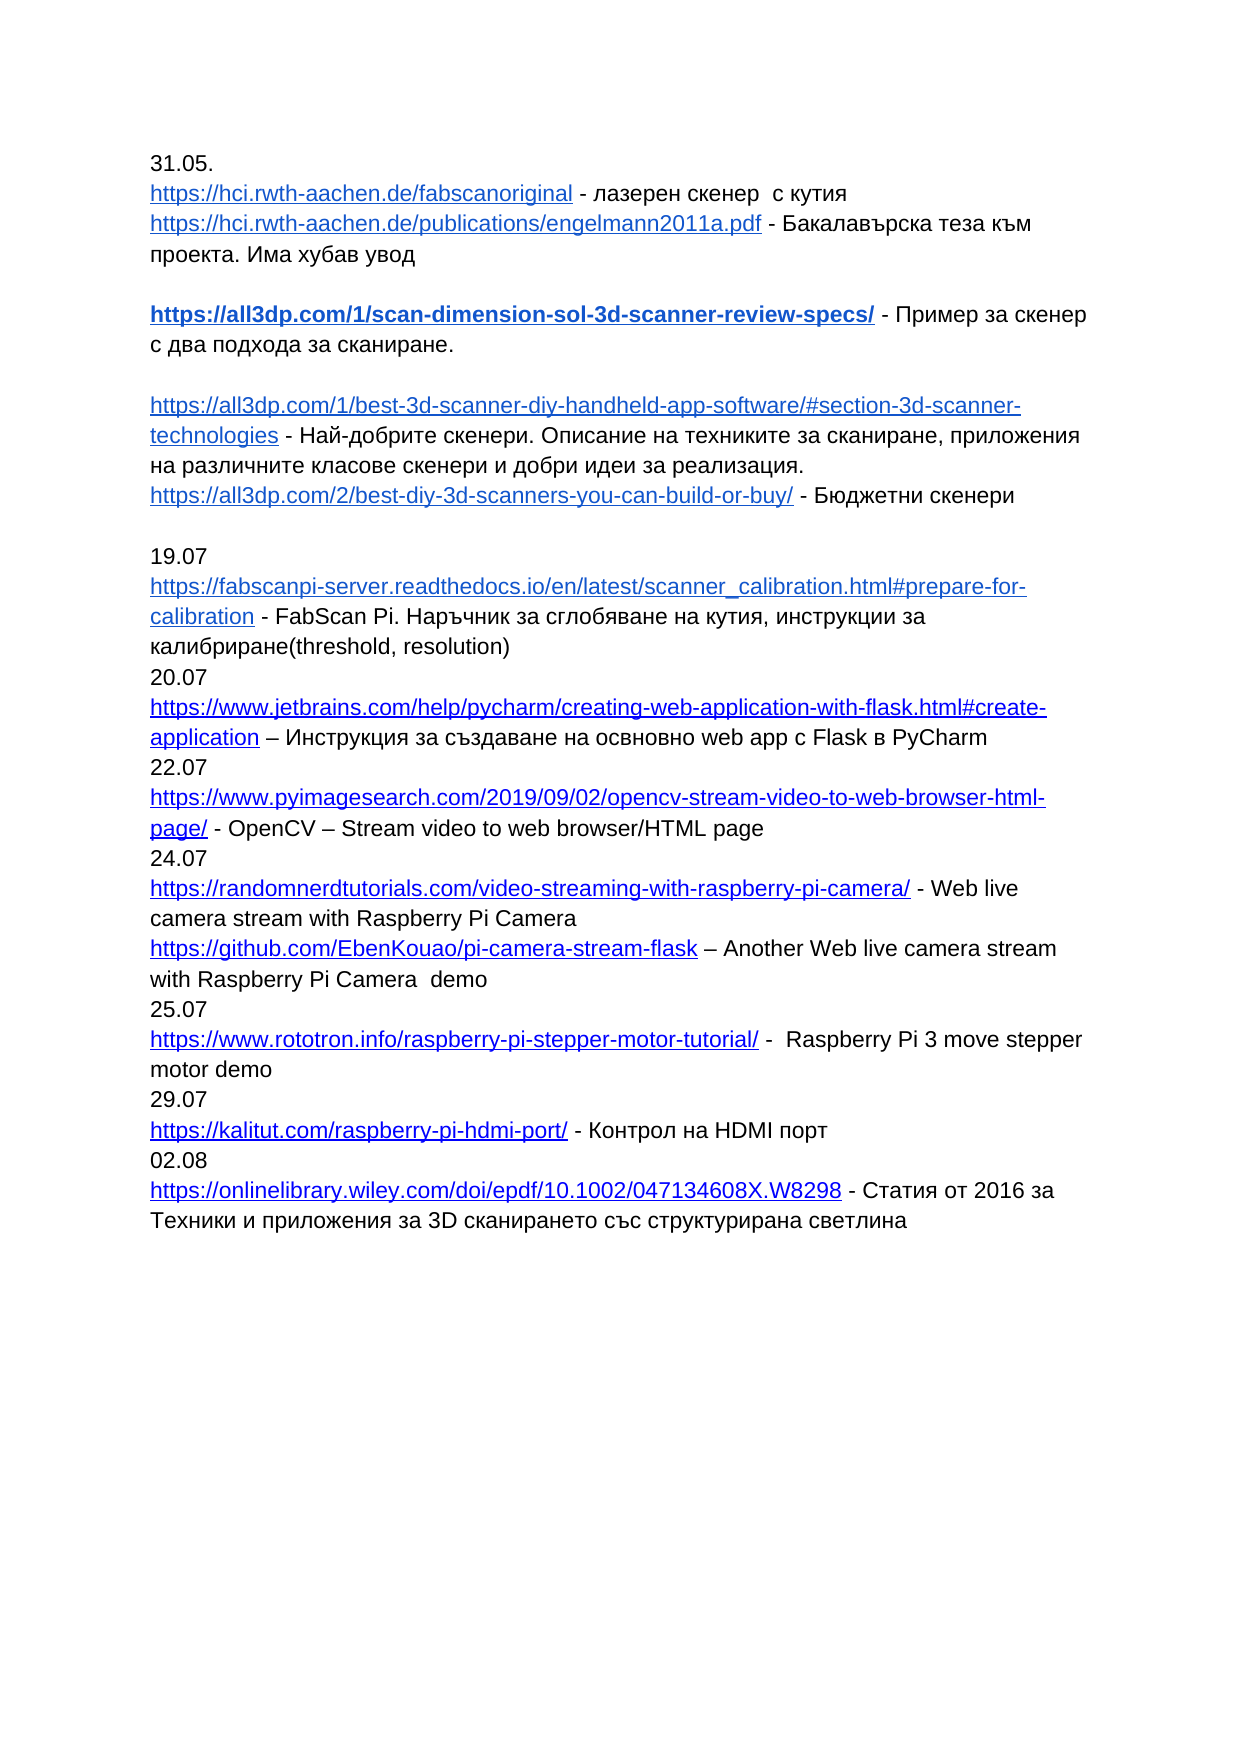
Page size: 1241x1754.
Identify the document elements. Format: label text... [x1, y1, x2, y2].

text https://www.jetbrains.com/help/pycharm/creating-web-application-with-flask.html#create-application – Инструкция за създаване на освновно web app с Flask в PyCharm [150, 694, 1090, 750]
text https://www.rototron.info/raspberry-pi-stepper-motor-tutorial/ - Raspberry Pi 3 move stepper motor demo [150, 1026, 1090, 1083]
text 20.07 [150, 663, 1090, 690]
text https://all3dp.com/1/scan-dimension-sol-3d-scanner-review-specs/ - Пример за скенер с два подхода за сканиране. [150, 301, 1090, 358]
text 24.07 [150, 845, 1090, 871]
text https://fabscanpi-server.readthedocs.io/en/latest/scanner_calibration.html#prepare-for-calibration - FabScan Pi. Наръчник за сглобяване на кутия, инструкции за калибриране(threshold, resolution) [150, 573, 1090, 660]
text 02.08 [150, 1147, 1090, 1173]
text 31.05. [150, 150, 1090, 176]
text https://randomnerdtutorials.com/video-streaming-with-raspberry-pi-camera/ - Web live camera stream with Raspberry Pi Camera [150, 875, 1090, 932]
text https://all3dp.com/2/best-diy-3d-scanners-you-can-build-or-buy/ - Бюджетни скенери [150, 482, 1090, 509]
text https://kalitut.com/raspberry-pi-hdmi-port/ - Контрол на HDMI порт [150, 1117, 1090, 1143]
text https://hci.rwth-aachen.de/fabscanoriginal - лазерен скенер с кутия [150, 180, 1090, 207]
text https://all3dp.com/1/best-3d-scanner-diy-handheld-app-software/#section-3d-scanner-technologies - Най-добрите скенери. Описание на техниките за сканиране, приложения на различните класове скенери и добри идеи за реализация. [150, 392, 1090, 478]
text 22.07 [150, 754, 1090, 781]
text https://onlinelibrary.wiley.com/doi/epdf/10.1002/047134608X.W8298 - Статия от 2016 за Техники и приложения за 3D сканирането със структурирана светлина [150, 1177, 1090, 1234]
text 29.07 [150, 1086, 1090, 1113]
text https://www.pyimagesearch.com/2019/09/02/opencv-stream-video-to-web-browser-html-page/ - OpenCV – Stream video to web browser/HTML page [150, 784, 1090, 841]
text https://github.com/EbenKouao/pi-camera-stream-flask – Another Web live camera stream with Raspberry Pi Camera demo [150, 935, 1090, 992]
text 25.07 [150, 996, 1090, 1022]
text https://hci.rwth-aachen.de/publications/engelmann2011a.pdf - Бакалавърска теза към проекта. Има хубав увод [150, 210, 1090, 267]
text 19.07 [150, 543, 1090, 569]
